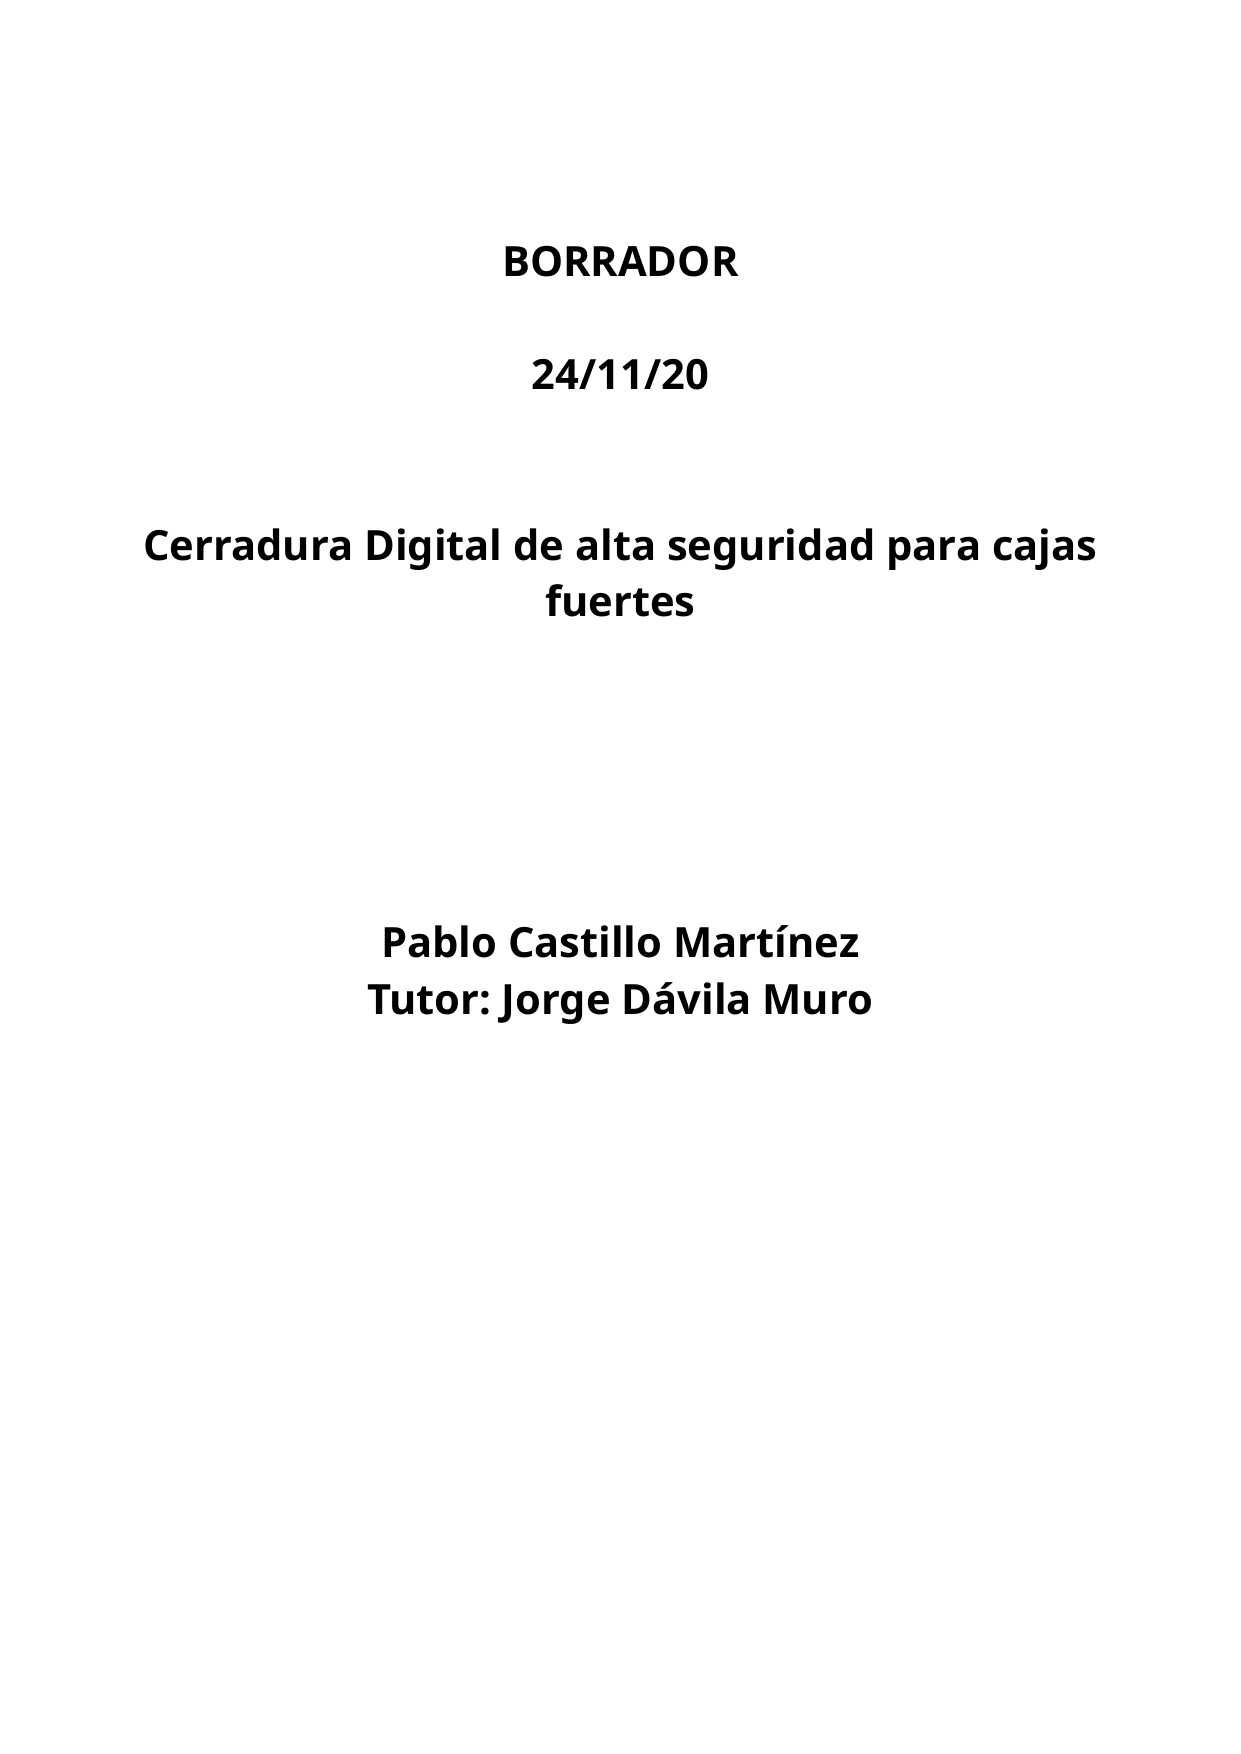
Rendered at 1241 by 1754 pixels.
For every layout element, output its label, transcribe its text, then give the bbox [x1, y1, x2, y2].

text BORRADOR [118, 232, 1122, 288]
text Pablo Castillo Martínez [118, 913, 1122, 970]
text Cerradura Digital de alta seguridad para cajas fuertes [118, 516, 1122, 629]
text Tutor: Jorge Dávila Muro [118, 970, 1122, 1026]
text 24/11/20 [118, 345, 1122, 402]
